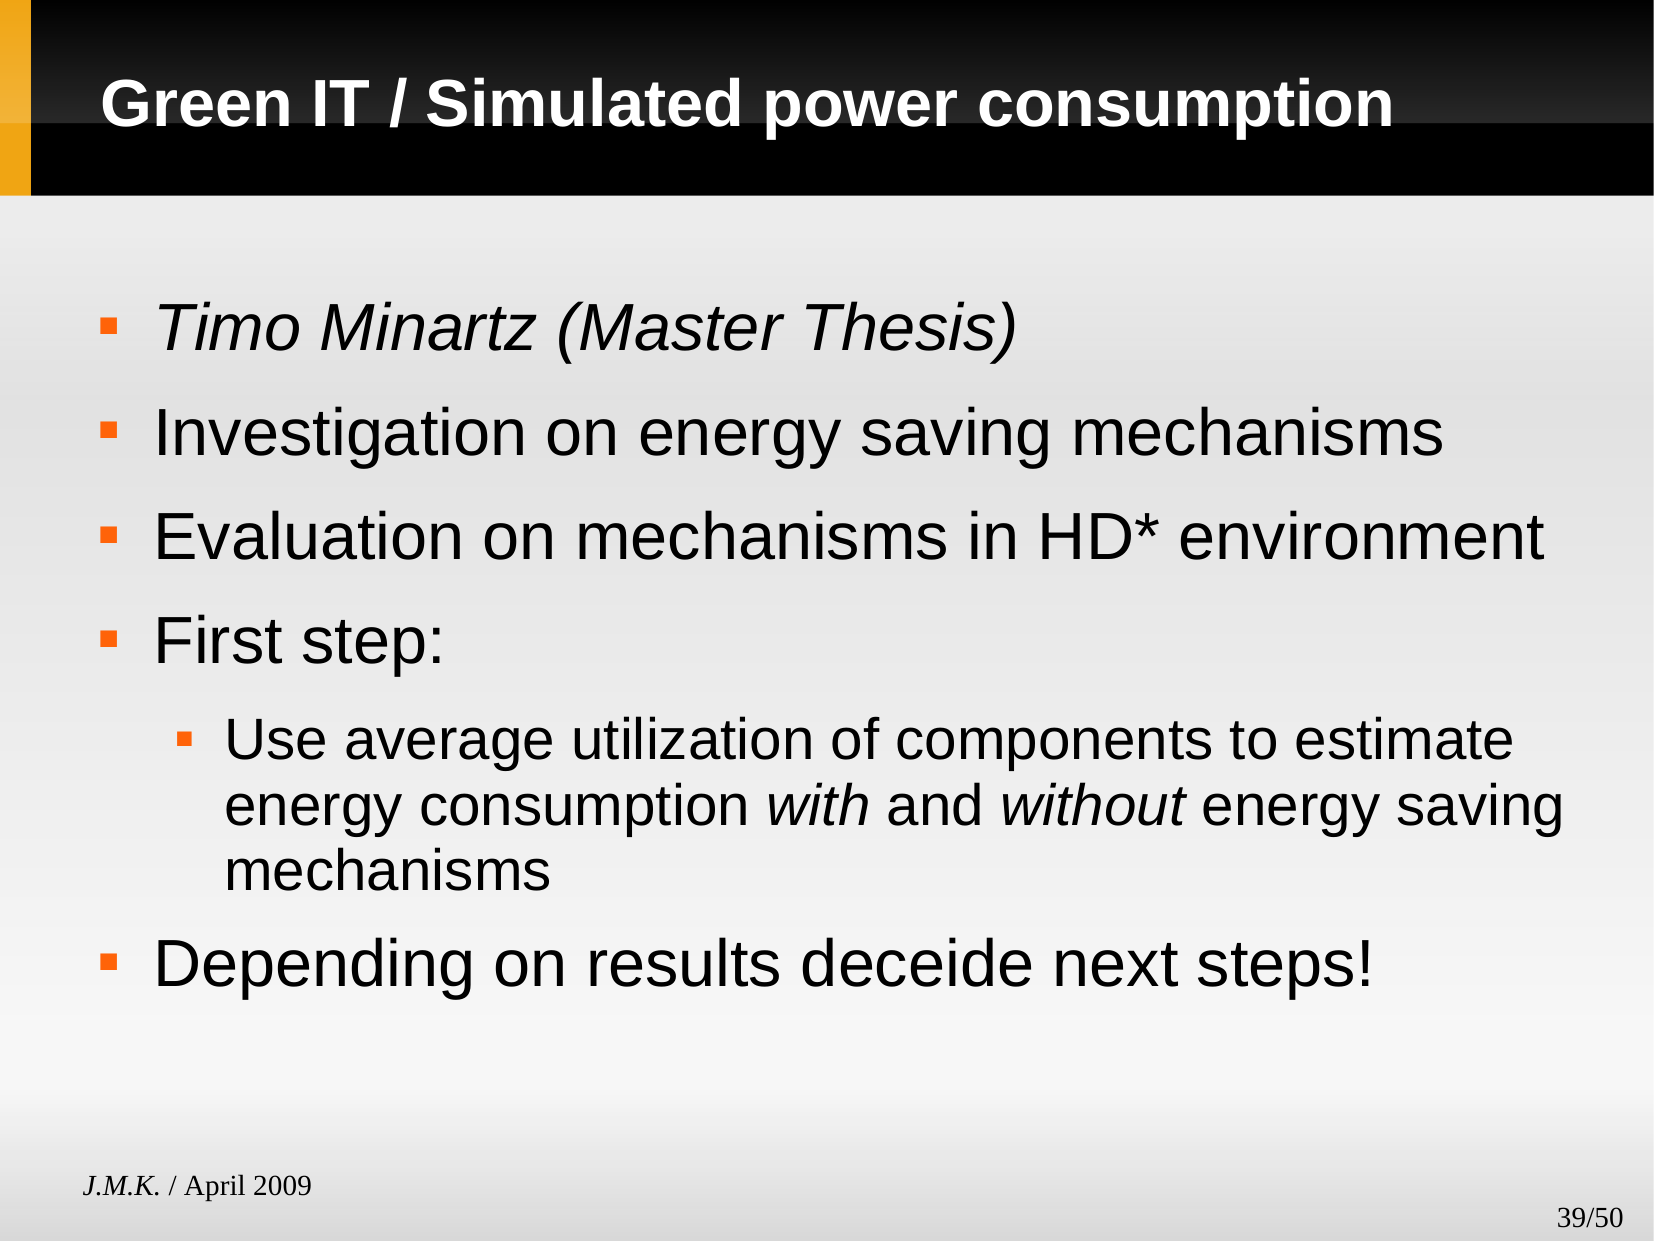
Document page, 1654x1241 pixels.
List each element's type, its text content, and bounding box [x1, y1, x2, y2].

list Timo Minartz (Master Thesis) Investigation on energy saving mechanisms Evaluation on mechanisms in HD* environment First step: Use average utilization of components to estimate energy consumption with and without energy saving mechanisms Depending on results deceide next steps! [82, 290, 1571, 1194]
title Green IT / Simulated power consumption [76, 0, 1565, 208]
picture [0, 0, 1654, 1241]
